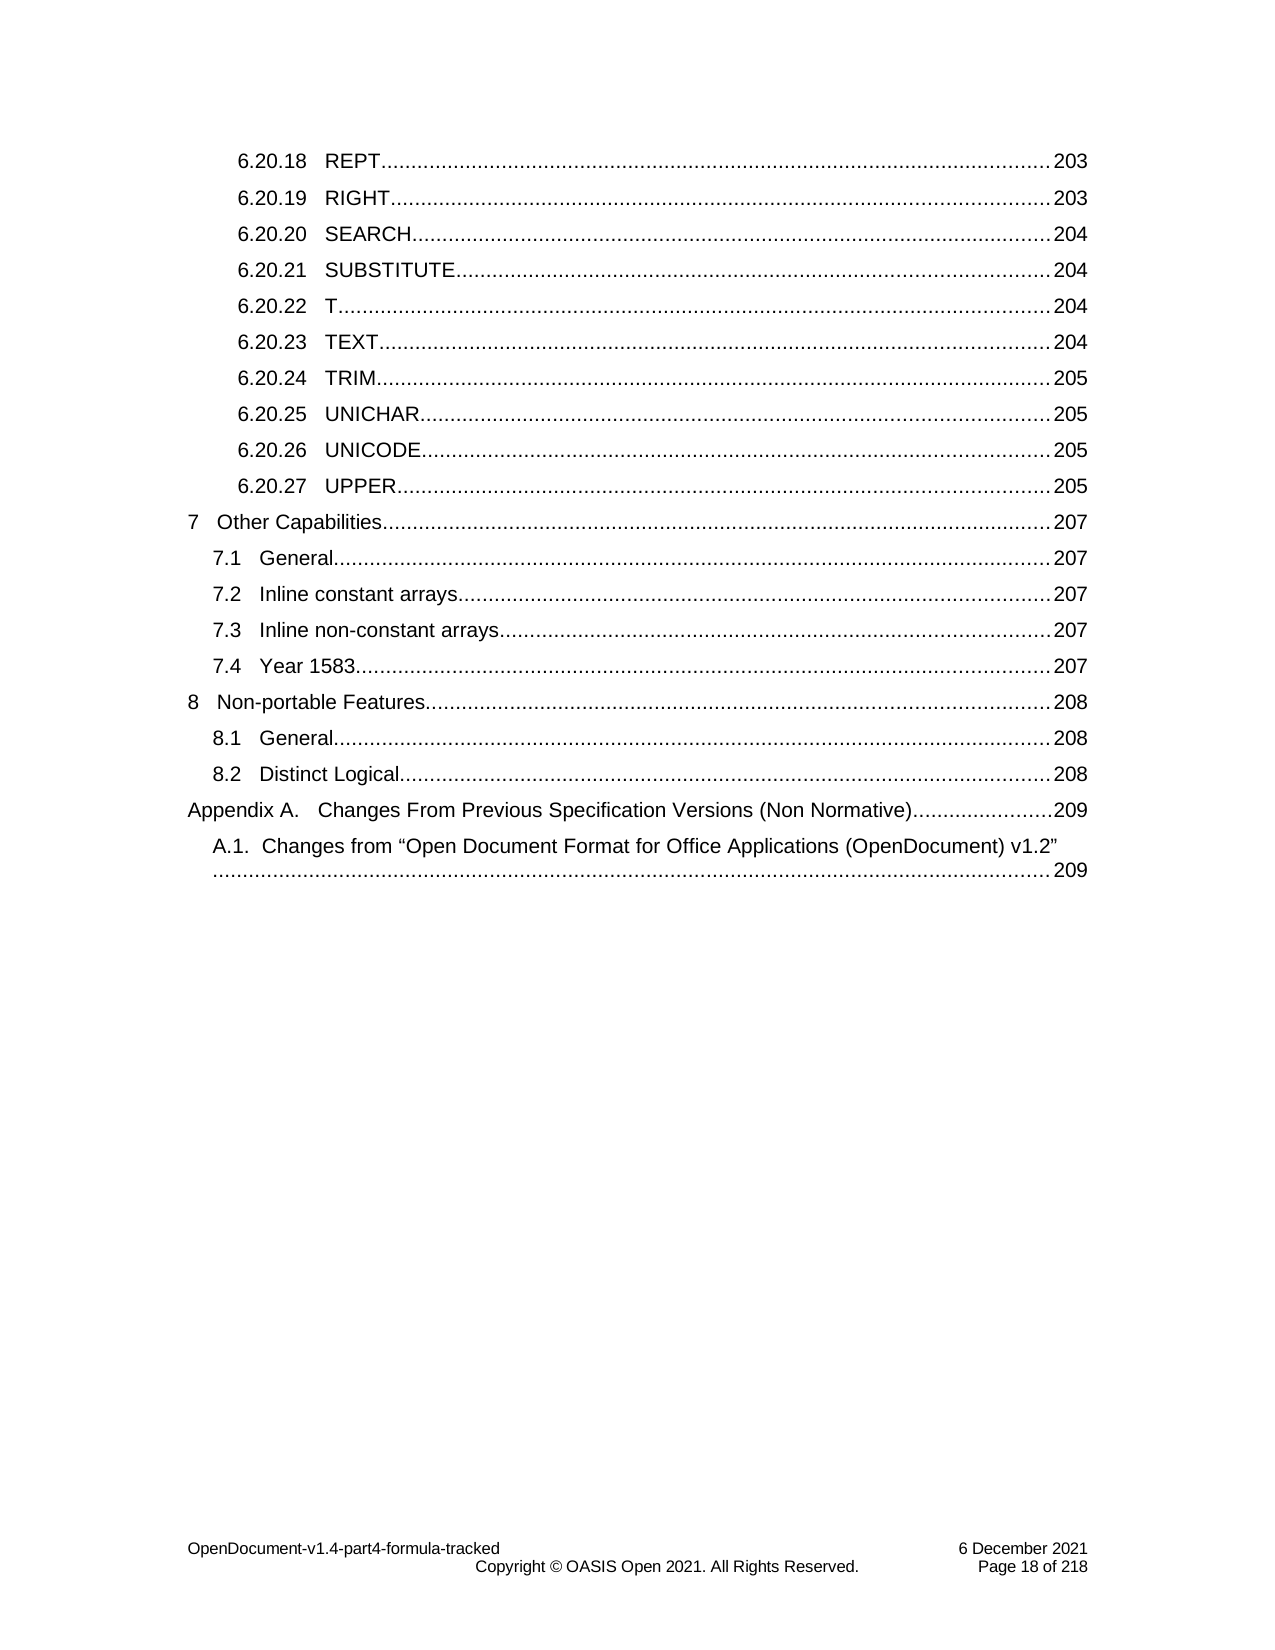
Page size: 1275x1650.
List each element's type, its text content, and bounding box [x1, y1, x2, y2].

text Appendix A. Changes From Previous Specification Versions (Non Normative) 209 [187, 799, 1088, 822]
text 6.20.22 T 204 [237, 294, 1088, 318]
text 8.1 General 208 [212, 727, 1088, 750]
text 6.20.19 RIGHT 203 [237, 186, 1088, 209]
text 8 Non-portable Features 208 [187, 691, 1088, 714]
text 6.20.18 REPT 203 [237, 150, 1088, 173]
text 6.20.20 SEARCH 204 [237, 222, 1088, 246]
text 7.3 Inline non-constant arrays 207 [212, 618, 1088, 642]
text 6.20.24 TRIM 205 [237, 366, 1088, 390]
text 7.4 Year 1583 207 [212, 654, 1088, 678]
text 6.20.27 UPPER 205 [237, 474, 1088, 498]
text 6.20.21 SUBSTITUTE 204 [237, 258, 1088, 282]
text 7.2 Inline constant arrays 207 [212, 582, 1088, 606]
text 8.2 Distinct Logical 208 [212, 763, 1088, 786]
text A.1. Changes from “Open Document Format for Office Applications (OpenDocument) v1.2” 209 [212, 835, 1088, 882]
text 6.20.23 TEXT 204 [237, 330, 1088, 354]
text 6.20.26 UNICODE 205 [237, 438, 1088, 462]
text 6.20.25 UNICHAR 205 [237, 402, 1088, 426]
text 7 Other Capabilities 207 [187, 510, 1088, 534]
text 7.1 General 207 [212, 546, 1088, 570]
